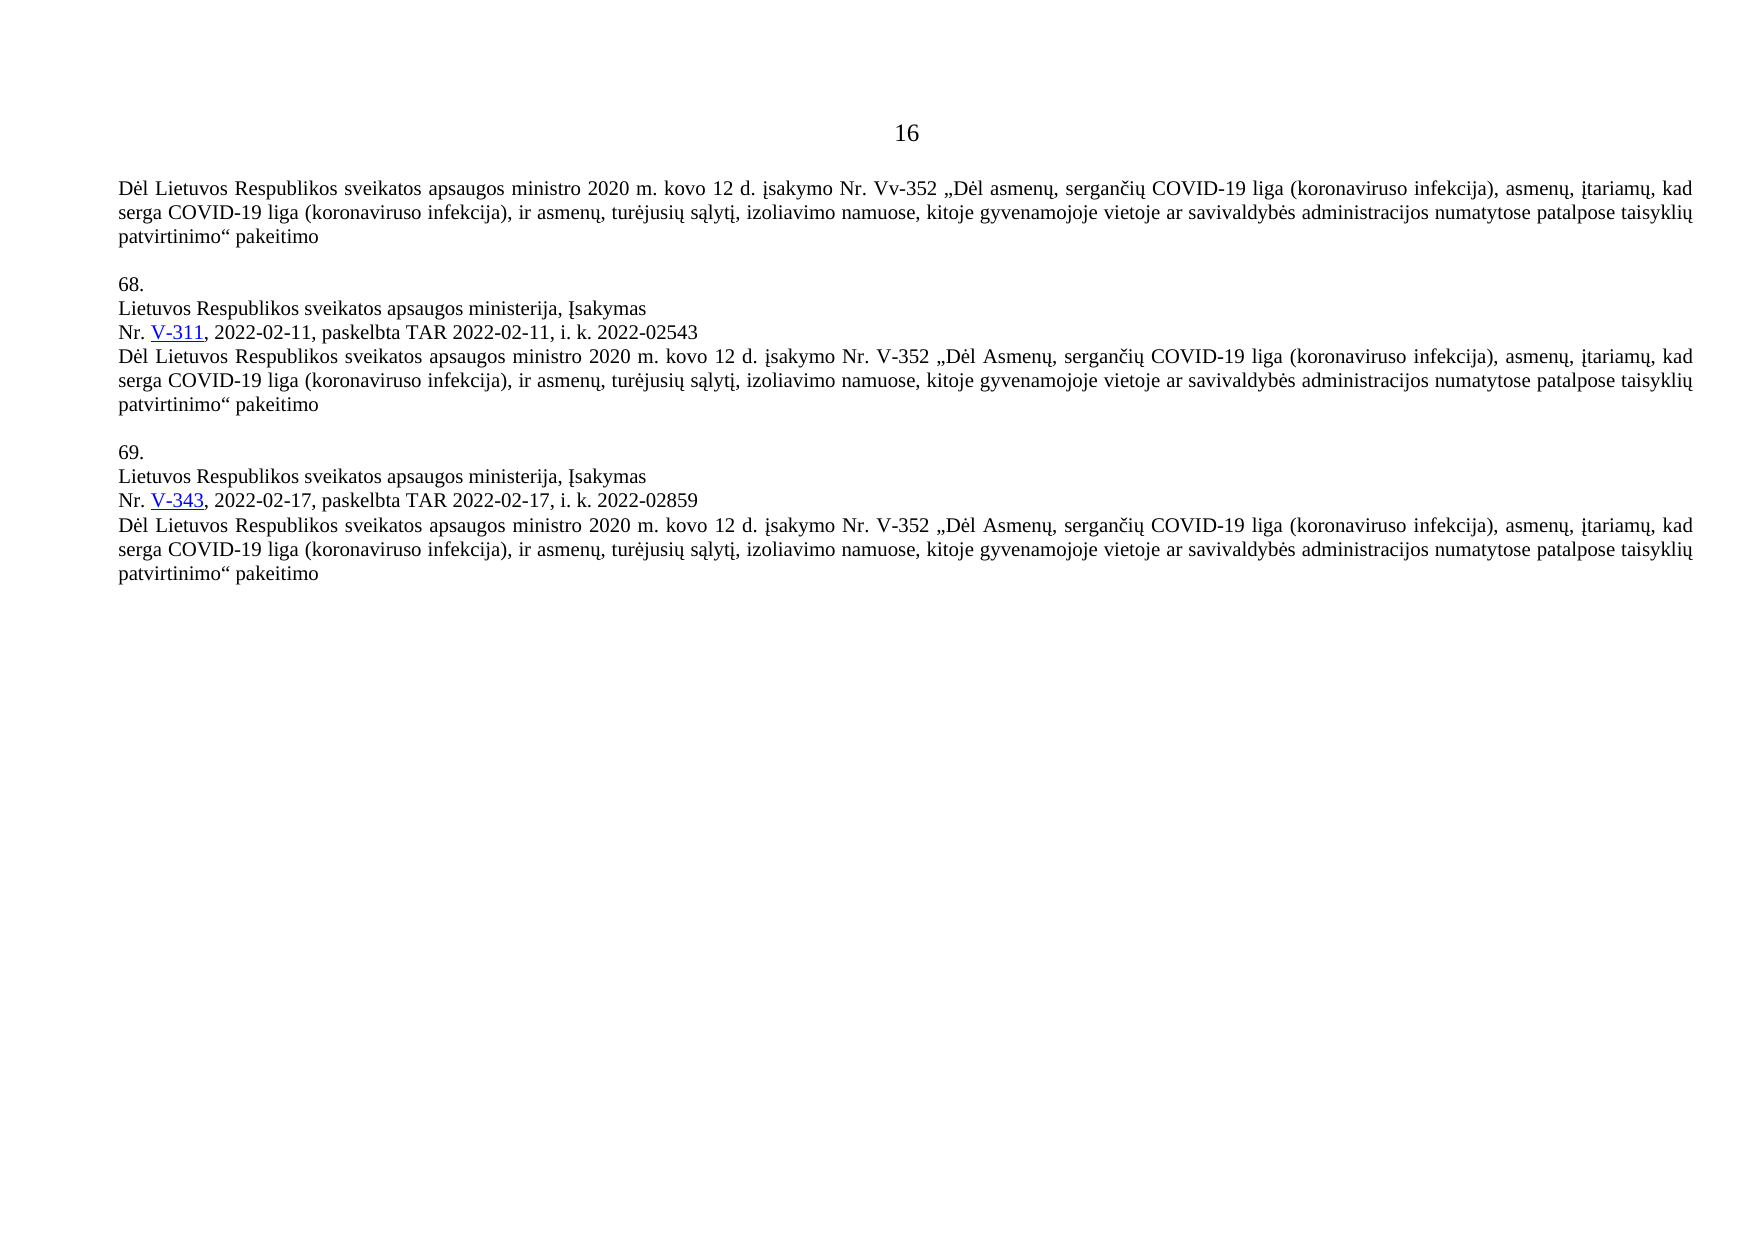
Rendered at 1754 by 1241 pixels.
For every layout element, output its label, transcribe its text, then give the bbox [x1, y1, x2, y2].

text Dėl Lietuvos Respublikos sveikatos apsaugos ministro 2020 m. kovo 12 d. įsakymo Nr. V-352 „Dėl Asmenų, sergančių COVID-19 liga (koronaviruso infekcija), asmenų, įtariamų, kad serga COVID-19 liga (koronaviruso infekcija), ir asmenų, turėjusių sąlytį, izoliavimo namuose, kitoje gyvenamojoje vietoje ar savivaldybės administracijos numatytose patalpose taisyklių patvirtinimo“ pakeitimo [118, 344, 1695, 416]
text 68. [118, 272, 1695, 296]
text Nr. V-343, 2022-02-17, paskelbta TAR 2022-02-17, i. k. 2022-02859 [118, 488, 1695, 512]
text 69. [118, 440, 1695, 464]
text Dėl Lietuvos Respublikos sveikatos apsaugos ministro 2020 m. kovo 12 d. įsakymo Nr. V-352 „Dėl Asmenų, sergančių COVID-19 liga (koronaviruso infekcija), asmenų, įtariamų, kad serga COVID-19 liga (koronaviruso infekcija), ir asmenų, turėjusių sąlytį, izoliavimo namuose, kitoje gyvenamojoje vietoje ar savivaldybės administracijos numatytose patalpose taisyklių patvirtinimo“ pakeitimo [118, 512, 1695, 585]
text Lietuvos Respublikos sveikatos apsaugos ministerija, Įsakymas [118, 464, 1695, 488]
text Lietuvos Respublikos sveikatos apsaugos ministerija, Įsakymas [118, 296, 1695, 320]
text Dėl Lietuvos Respublikos sveikatos apsaugos ministro 2020 m. kovo 12 d. įsakymo Nr. Vv-352 „Dėl asmenų, sergančių COVID-19 liga (koronaviruso infekcija), asmenų, įtariamų, kad serga COVID-19 liga (koronaviruso infekcija), ir asmenų, turėjusių sąlytį, izoliavimo namuose, kitoje gyvenamojoje vietoje ar savivaldybės administracijos numatytose patalpose taisyklių patvirtinimo“ pakeitimo [118, 176, 1695, 248]
text Nr. V-311, 2022-02-11, paskelbta TAR 2022-02-11, i. k. 2022-02543 [118, 320, 1695, 344]
